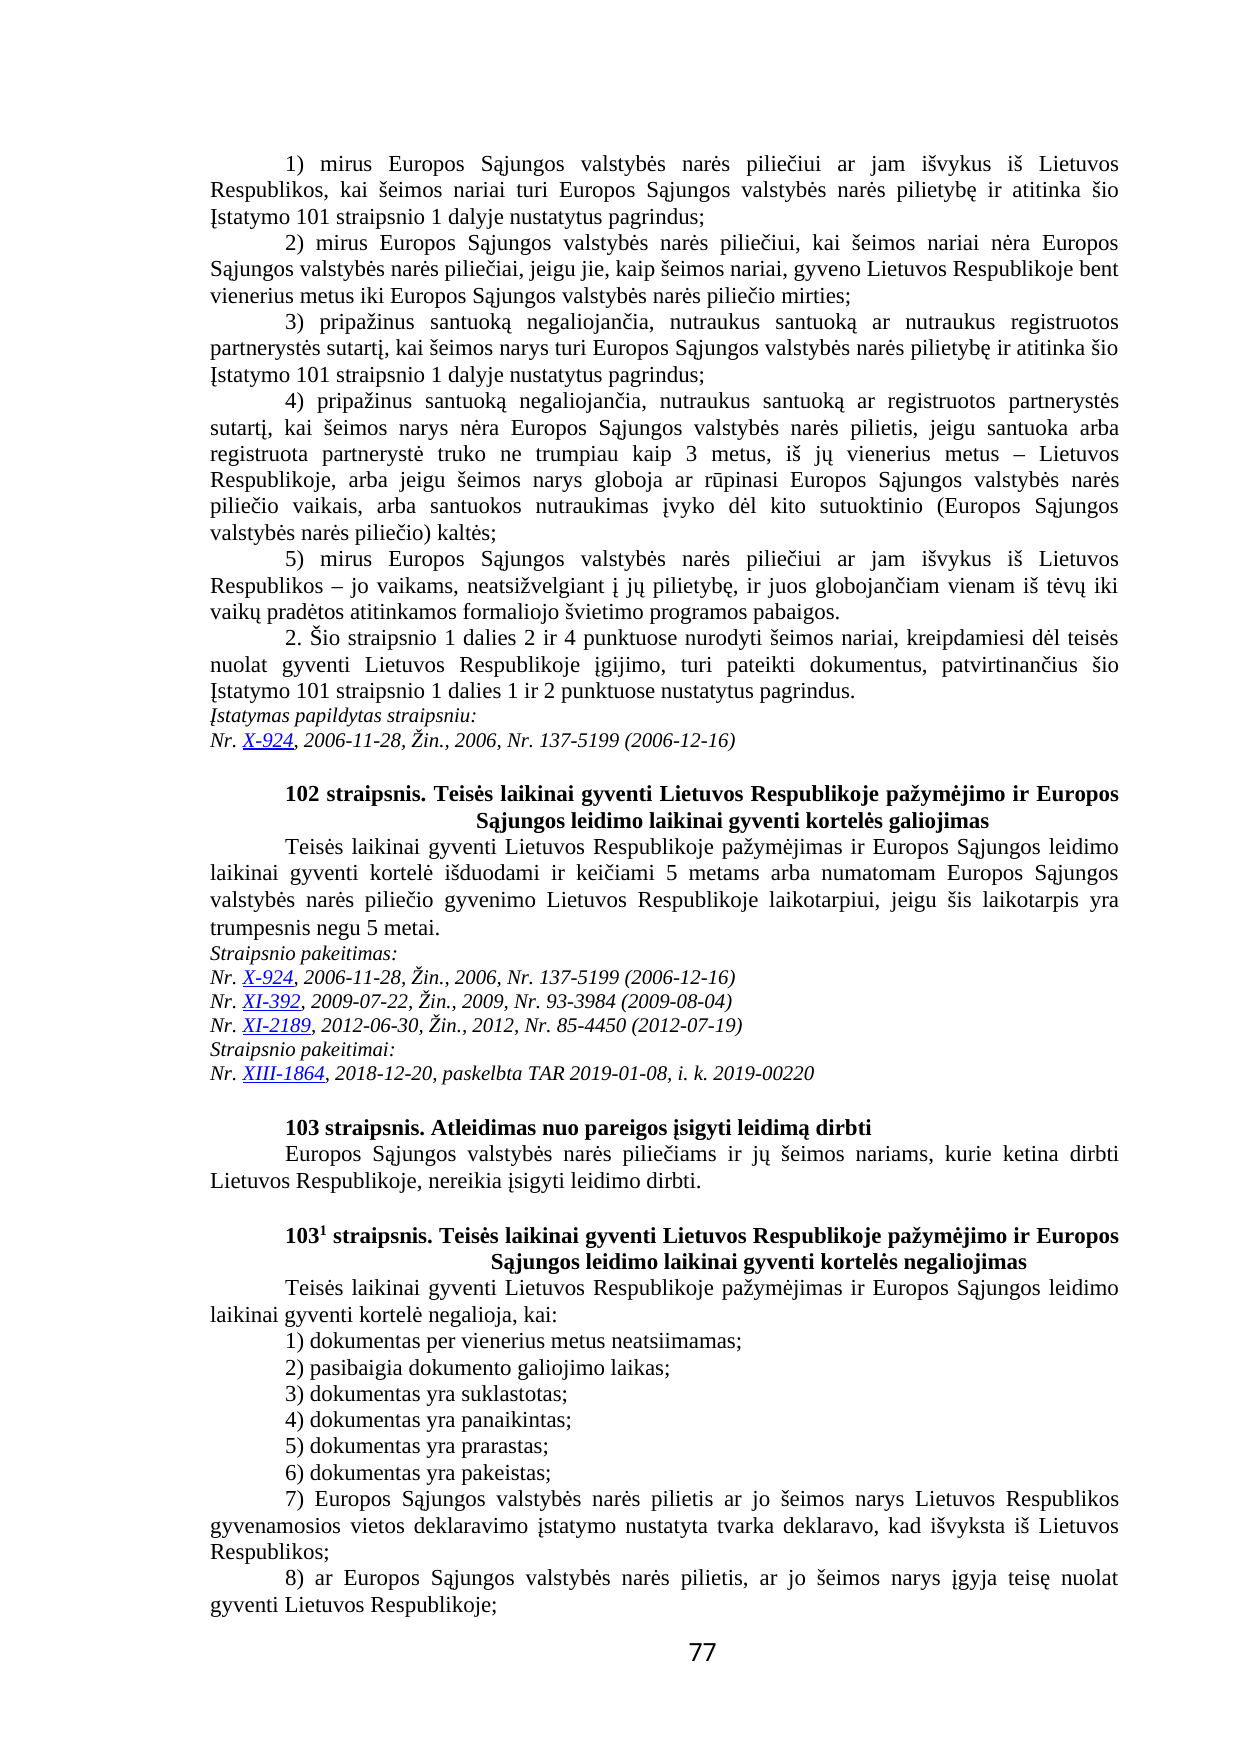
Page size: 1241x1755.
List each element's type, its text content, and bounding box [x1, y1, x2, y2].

text 7) Europos Sąjungos valstybės narės pilietis ar jo šeimos narys Lietuvos Respublikos gyvenamosios vietos deklaravimo įstatymo nustatyta tvarka deklaravo, kad išvyksta iš Lietuvos Respublikos; [210, 1485, 1120, 1564]
text 103 straipsnis. Atleidimas nuo pareigos įsigyti leidimą dirbti [210, 1114, 1120, 1140]
text Įstatymas papildytas straipsniu: [210, 703, 1120, 727]
text Teisės laikinai gyventi Lietuvos Respublikoje pažymėjimas ir Europos Sąjungos leidimo laikinai gyventi kortelė išduodami ir keičiami 5 metams arba numatomam Europos Sąjungos valstybės narės piliečio gyvenimo Lietuvos Respublikoje laikotarpiui, jeigu šis laikotarpis yra trumpesnis negu 5 metai. [210, 833, 1120, 941]
text 1031 straipsnis. Teisės laikinai gyventi Lietuvos Respublikoje pažymėjimo ir Europos Sąjungos leidimo laikinai gyventi kortelės negaliojimas [285, 1222, 1120, 1274]
text 2) pasibaigia dokumento galiojimo laikas; [210, 1353, 1120, 1380]
text 102 straipsnis. Teisės laikinai gyventi Lietuvos Respublikoje pažymėjimo ir Europos Sąjungos leidimo laikinai gyventi kortelės galiojimas [285, 780, 1120, 833]
text 8) ar Europos Sąjungos valstybės narės pilietis, ar jo šeimos narys įgyja teisę nuolat gyventi Lietuvos Respublikoje; [210, 1564, 1120, 1617]
text Straipsnio pakeitimai: [210, 1037, 1120, 1061]
text 5) dokumentas yra prarastas; [210, 1433, 1120, 1459]
text Straipsnio pakeitimas: [210, 941, 1120, 965]
text 1) mirus Europos Sąjungos valstybės narės piliečiui ar jam išvykus iš Lietuvos Respublikos, kai šeimos nariai turi Europos Sąjungos valstybės narės pilietybę ir atitinka šio Įstatymo 101 straipsnio 1 dalyje nustatytus pagrindus; [210, 150, 1120, 229]
text 2. Šio straipsnio 1 dalies 2 ir 4 punktuose nurodyti šeimos nariai, kreipdamiesi dėl teisės nuolat gyventi Lietuvos Respublikoje įgijimo, turi pateikti dokumentus, patvirtinančius šio Įstatymo 101 straipsnio 1 dalies 1 ir 2 punktuose nustatytus pagrindus. [210, 624, 1120, 703]
text 3) pripažinus santuoką negaliojančia, nutraukus santuoką ar nutraukus registruotos partnerystės sutartį, kai šeimos narys turi Europos Sąjungos valstybės narės pilietybę ir atitinka šio Įstatymo 101 straipsnio 1 dalyje nustatytus pagrindus; [210, 308, 1120, 387]
text 3) dokumentas yra suklastotas; [210, 1380, 1120, 1406]
text 6) dokumentas yra pakeistas; [210, 1459, 1120, 1485]
text 4) pripažinus santuoką negaliojančia, nutraukus santuoką ar registruotos partnerystės sutartį, kai šeimos narys nėra Europos Sąjungos valstybės narės pilietis, jeigu santuoka arba registruota partnerystė truko ne trumpiau kaip 3 metus, iš jų vienerius metus – Lietuvos Respublikoje, arba jeigu šeimos narys globoja ar rūpinasi Europos Sąjungos valstybės narės piliečio vaikais, arba santuokos nutraukimas įvyko dėl kito sutuoktinio (Europos Sąjungos valstybės narės piliečio) kaltės; [210, 387, 1120, 545]
text Teisės laikinai gyventi Lietuvos Respublikoje pažymėjimas ir Europos Sąjungos leidimo laikinai gyventi kortelė negalioja, kai: [210, 1274, 1120, 1327]
text 1) dokumentas per vienerius metus neatsiimamas; [210, 1327, 1120, 1353]
text Europos Sąjungos valstybės narės piliečiams ir jų šeimos nariams, kurie ketina dirbti Lietuvos Respublikoje, nereikia įsigyti leidimo dirbti. [210, 1140, 1120, 1193]
text 2) mirus Europos Sąjungos valstybės narės piliečiui, kai šeimos nariai nėra Europos Sąjungos valstybės narės piliečiai, jeigu jie, kaip šeimos nariai, gyveno Lietuvos Respublikoje bent vienerius metus iki Europos Sąjungos valstybės narės piliečio mirties; [210, 229, 1120, 308]
text 5) mirus Europos Sąjungos valstybės narės piliečiui ar jam išvykus iš Lietuvos Respublikos – jo vaikams, neatsižvelgiant į jų pilietybę, ir juos globojančiam vienam iš tėvų iki vaikų pradėtos atitinkamos formaliojo švietimo programos pabaigos. [210, 545, 1120, 624]
text Nr. XIII-1864, 2018-12-20, paskelbta TAR 2019-01-08, i. k. 2019-00220 [210, 1061, 1120, 1085]
text Nr. X-924, 2006-11-28, Žin., 2006, Nr. 137-5199 (2006-12-16) [210, 965, 1120, 989]
text Nr. XI-2189, 2012-06-30, Žin., 2012, Nr. 85-4450 (2012-07-19) [210, 1013, 1120, 1037]
text 4) dokumentas yra panaikintas; [210, 1406, 1120, 1433]
text Nr. XI-392, 2009-07-22, Žin., 2009, Nr. 93-3984 (2009-08-04) [210, 989, 1120, 1013]
text Nr. X-924, 2006-11-28, Žin., 2006, Nr. 137-5199 (2006-12-16) [210, 727, 1120, 752]
